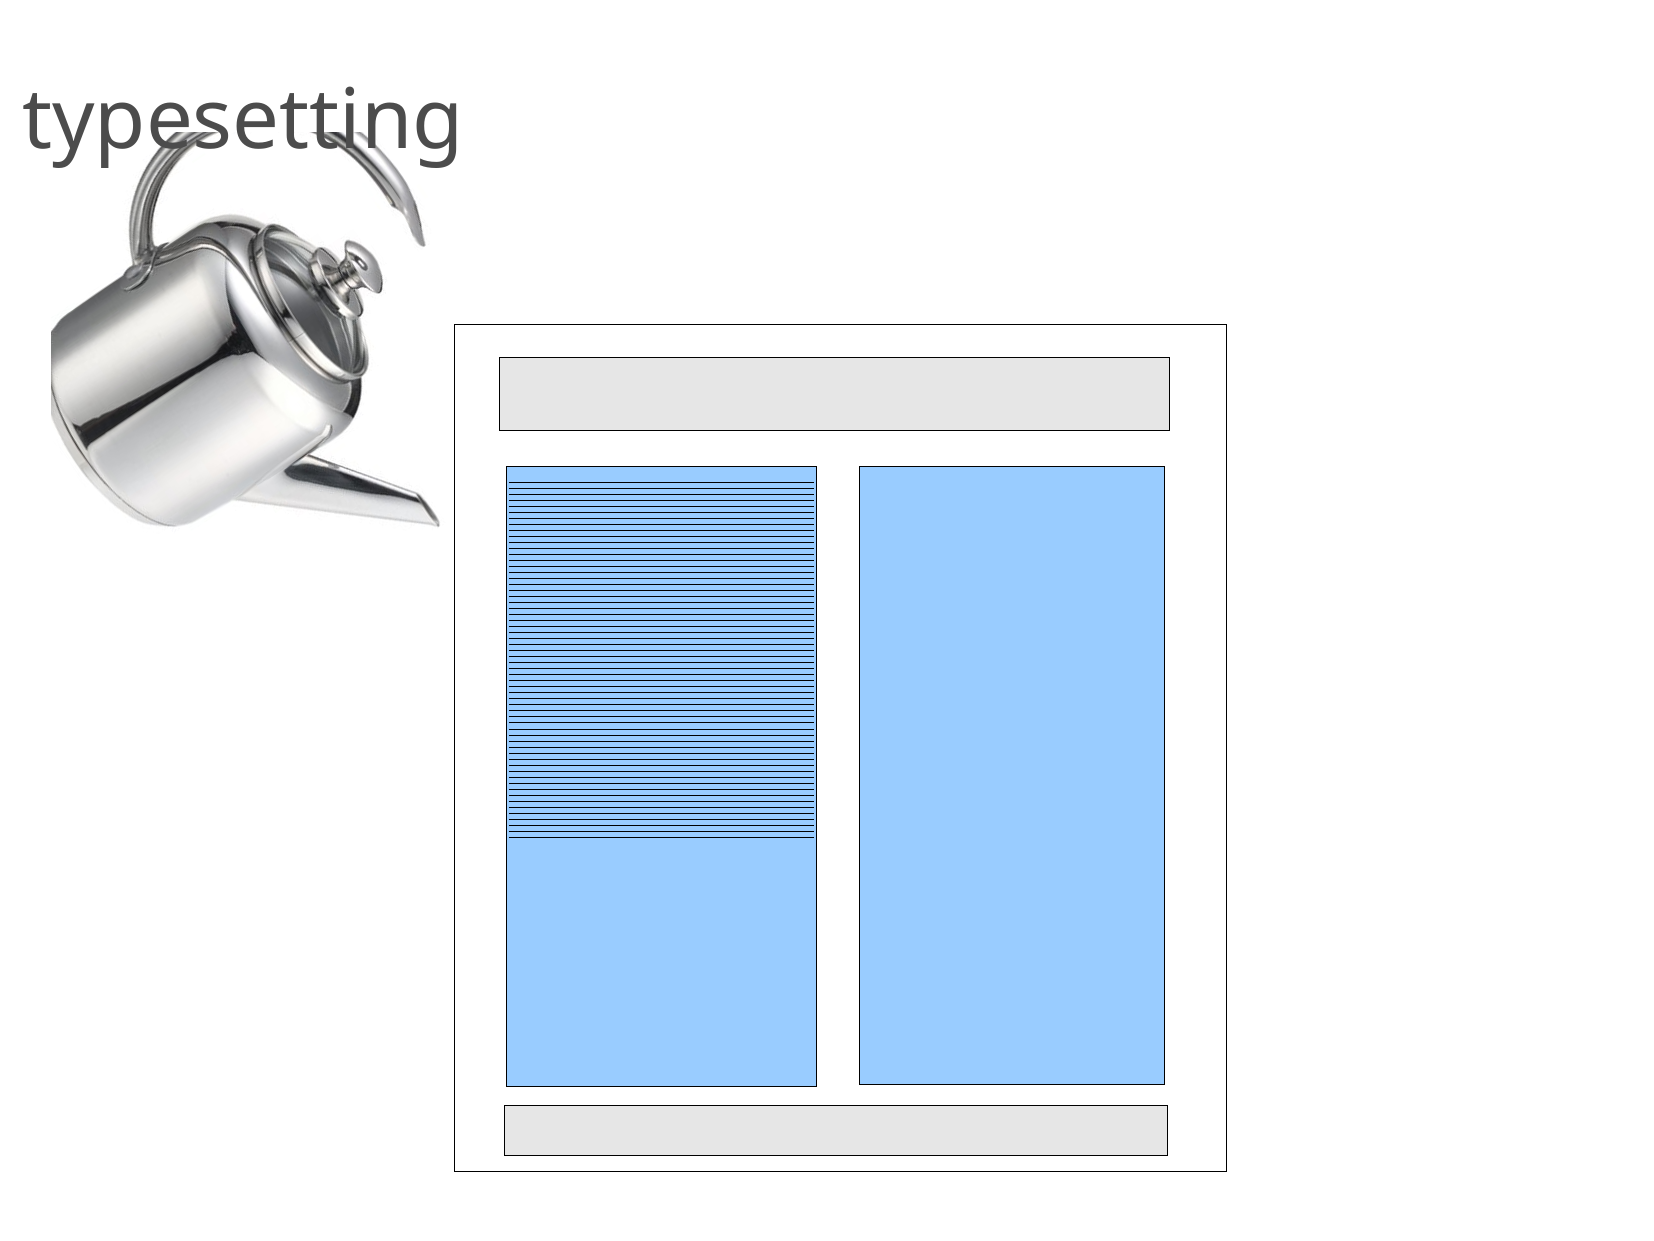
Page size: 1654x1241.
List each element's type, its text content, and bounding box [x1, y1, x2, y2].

text_box [859, 466, 1165, 1085]
text_box [504, 1105, 1168, 1156]
text_box [506, 466, 817, 1087]
text_box [499, 357, 1170, 431]
picture [51, 213, 448, 534]
title typesetting [22, 19, 1654, 213]
